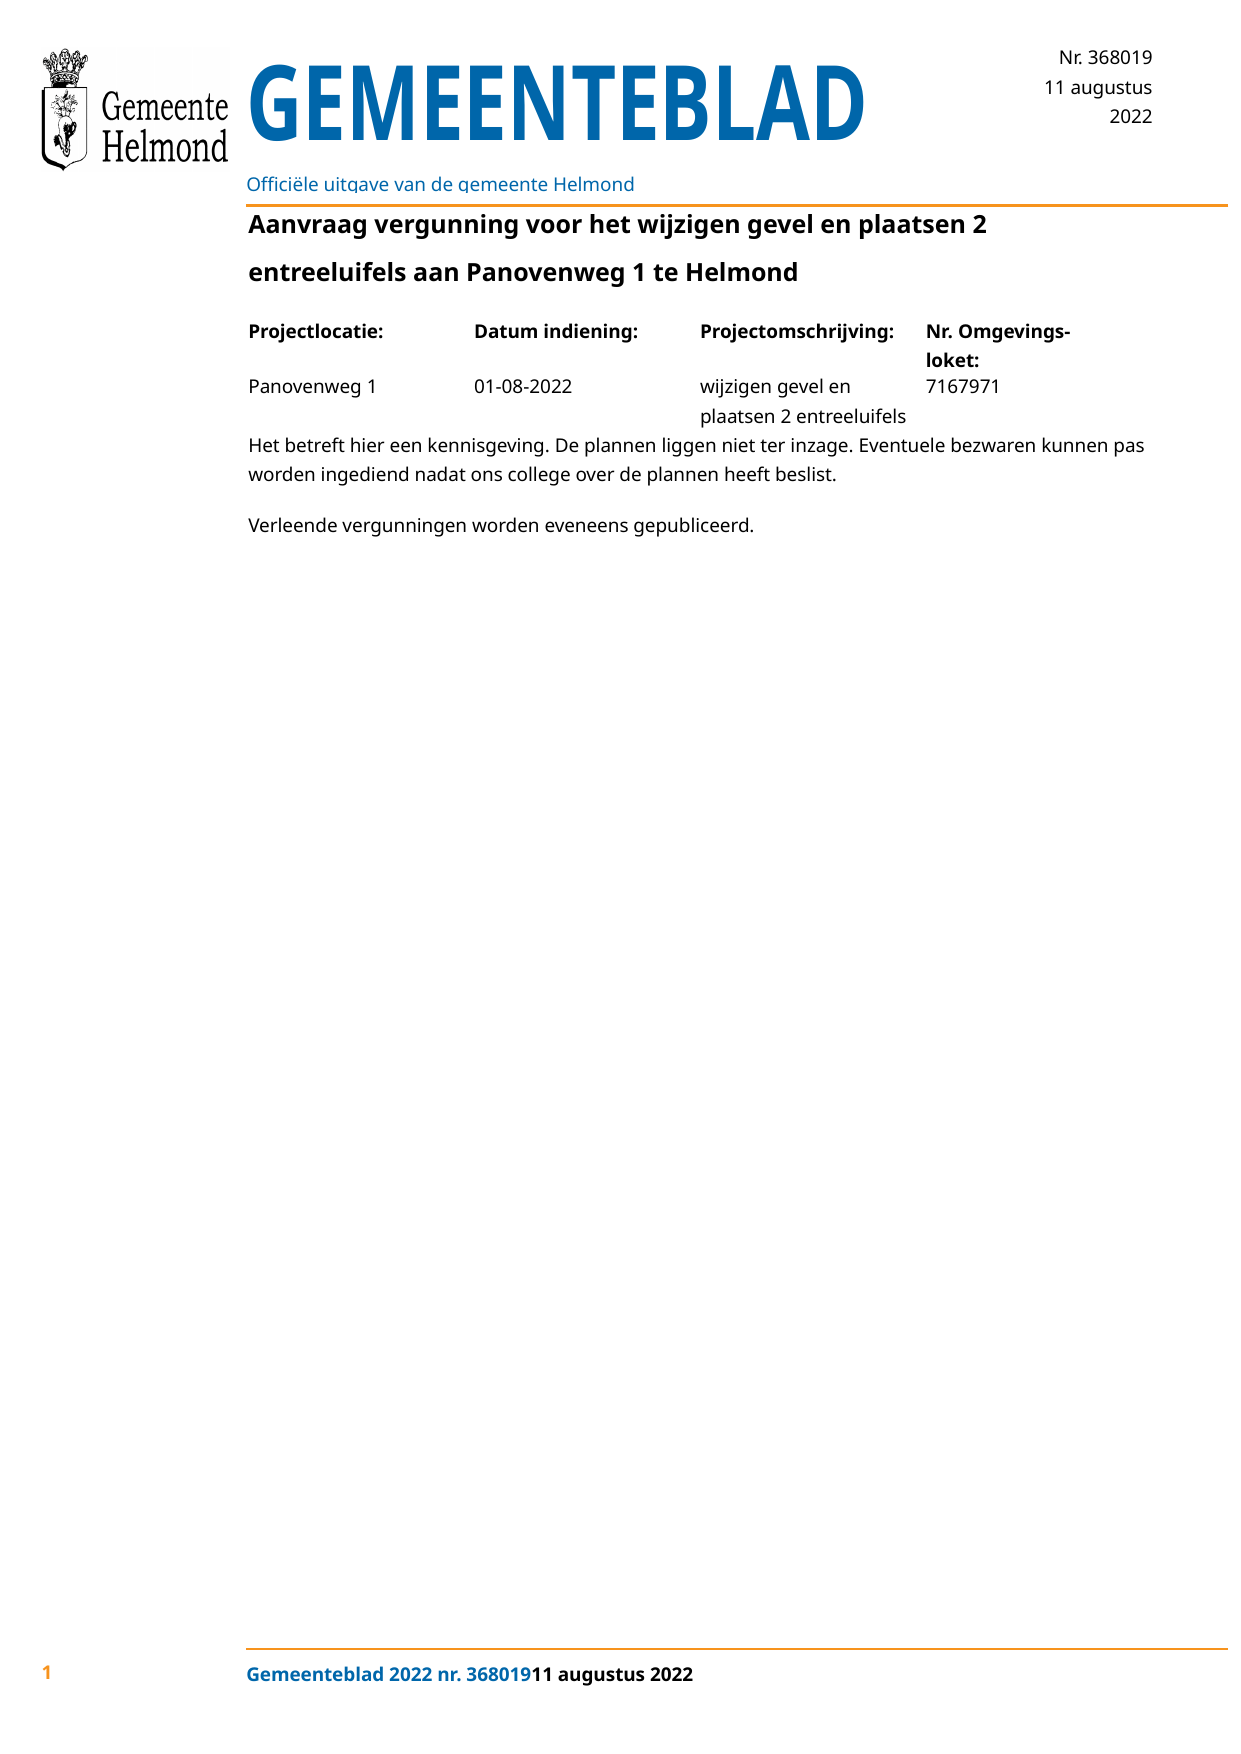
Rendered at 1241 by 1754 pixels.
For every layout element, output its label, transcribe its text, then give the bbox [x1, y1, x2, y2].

text Verleende vergunningen worden eveneens gepubliceerd. [248, 512, 1152, 538]
picture [41, 47, 231, 172]
table_header Projectomschrijving: [700, 318, 926, 373]
table_cell Panovenweg 1 [248, 373, 474, 429]
table_cell wijzigen gevel en plaatsen 2 entreeluifels [700, 373, 926, 429]
table_cell 01-08-2022 [474, 373, 700, 429]
table_header Projectlocatie: [248, 318, 474, 373]
table_header Nr. Omgevings- loket: [926, 318, 1152, 373]
table_header Datum indiening: [474, 318, 700, 373]
table_cell 7167971 [926, 373, 1152, 429]
text Aanvraag vergunning voor het wijzigen gevel en plaatsen 2 entreeluifels aan Panovenweg 1 te Helmond [248, 207, 1152, 288]
text Het betreft hier een kennisgeving. De plannen liggen niet ter inzage. Eventuele bezwaren kunnen pas worden ingediend nadat ons college over de plannen heeft beslist. [248, 432, 1152, 487]
